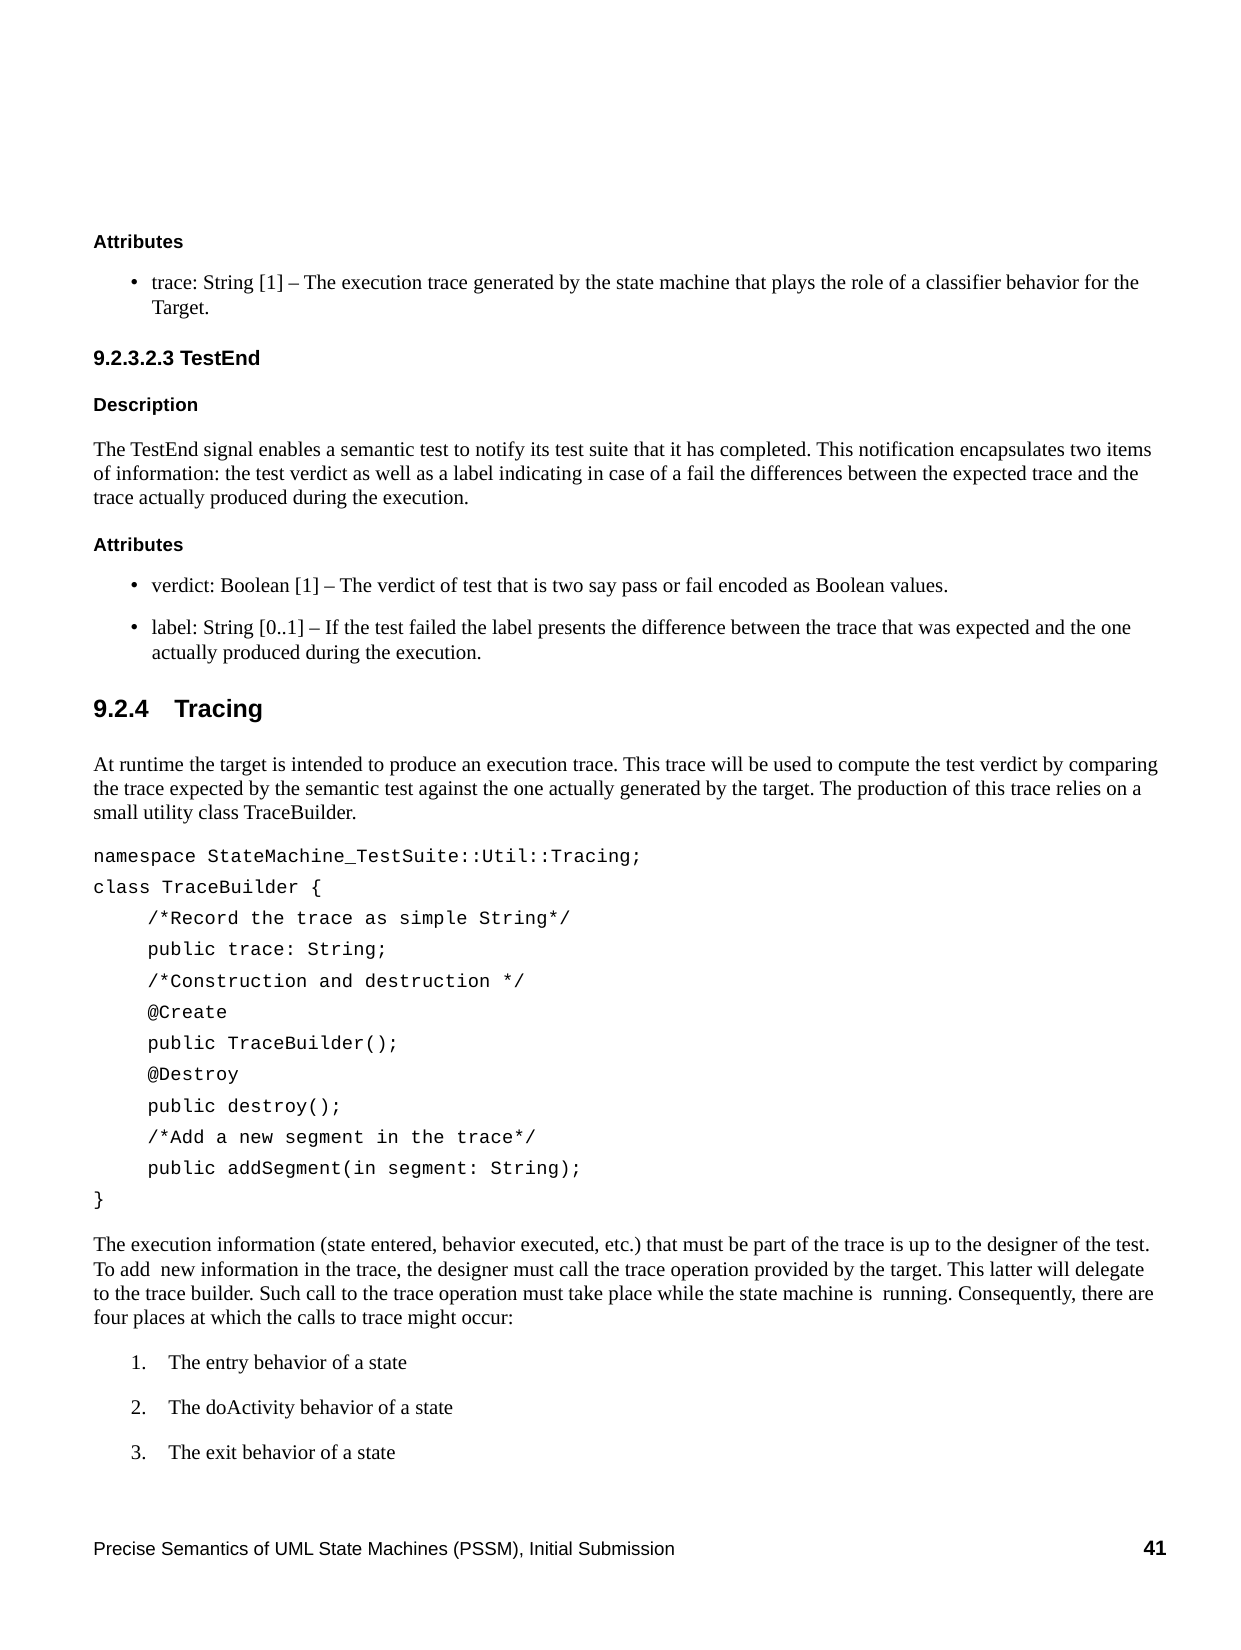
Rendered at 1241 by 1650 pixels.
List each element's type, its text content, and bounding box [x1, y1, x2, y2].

list verdict: Boolean [1] – The verdict of test that is two say pass or fail encoded as Boolean values. [131, 572, 1164, 597]
text public trace: String; [93, 938, 1164, 961]
subtitle Attributes [93, 534, 1164, 556]
text /*Add a new segment in the trace*/ [93, 1126, 1164, 1149]
text public destroy(); [93, 1095, 1164, 1118]
text } [93, 1188, 1164, 1211]
text At runtime the target is intended to produce an execution trace. This trace will be used to compute the test verdict by comparing the trace expected by the semantic test against the one actually generated by the target. The production of this trace relies on a small utility class TraceBuilder. [93, 751, 1164, 824]
text /*Construction and destruction */ [93, 970, 1164, 993]
subtitle Attributes [93, 231, 1164, 253]
text @Destroy [93, 1063, 1164, 1086]
text class TraceBuilder { [93, 876, 1164, 899]
subtitle Tracing [93, 693, 1164, 722]
text public TraceBuilder(); [93, 1032, 1164, 1055]
text The execution information (state entered, behavior executed, etc.) that must be part of the trace is up to the designer of the test. To add new information in the trace, the designer must call the trace operation provided by the target. This latter will delegate to the trace builder. Such call to the trace operation must take place while the state machine is running. Consequently, there are four places at which the calls to trace might occur: [93, 1232, 1164, 1329]
list label: String [0..1] – If the test failed the label presents the difference between the trace that was expected and the one actually produced during the execution. [131, 614, 1164, 664]
text namespace StateMachine_TestSuite::Util::Tracing; [93, 845, 1164, 868]
list The exit behavior of a state [131, 1440, 1164, 1464]
list The entry behavior of a state [131, 1350, 1164, 1374]
text /*Record the trace as simple String*/ [93, 907, 1164, 930]
list The doActivity behavior of a state [131, 1395, 1164, 1419]
list trace: String [1] – The execution trace generated by the state machine that plays the role of a classifier behavior for the Target. [131, 269, 1164, 319]
text public addSegment(in segment: String); [93, 1157, 1164, 1180]
subtitle Description [93, 394, 1164, 416]
subtitle TestEnd [93, 344, 1164, 369]
text The TestEnd signal enables a semantic test to notify its test suite that it has completed. This notification encapsulates two items of information: the test verdict as well as a label indicating in case of a fail the differences between the expected trace and the trace actually produced during the execution. [93, 437, 1164, 509]
text @Create [93, 1001, 1164, 1024]
